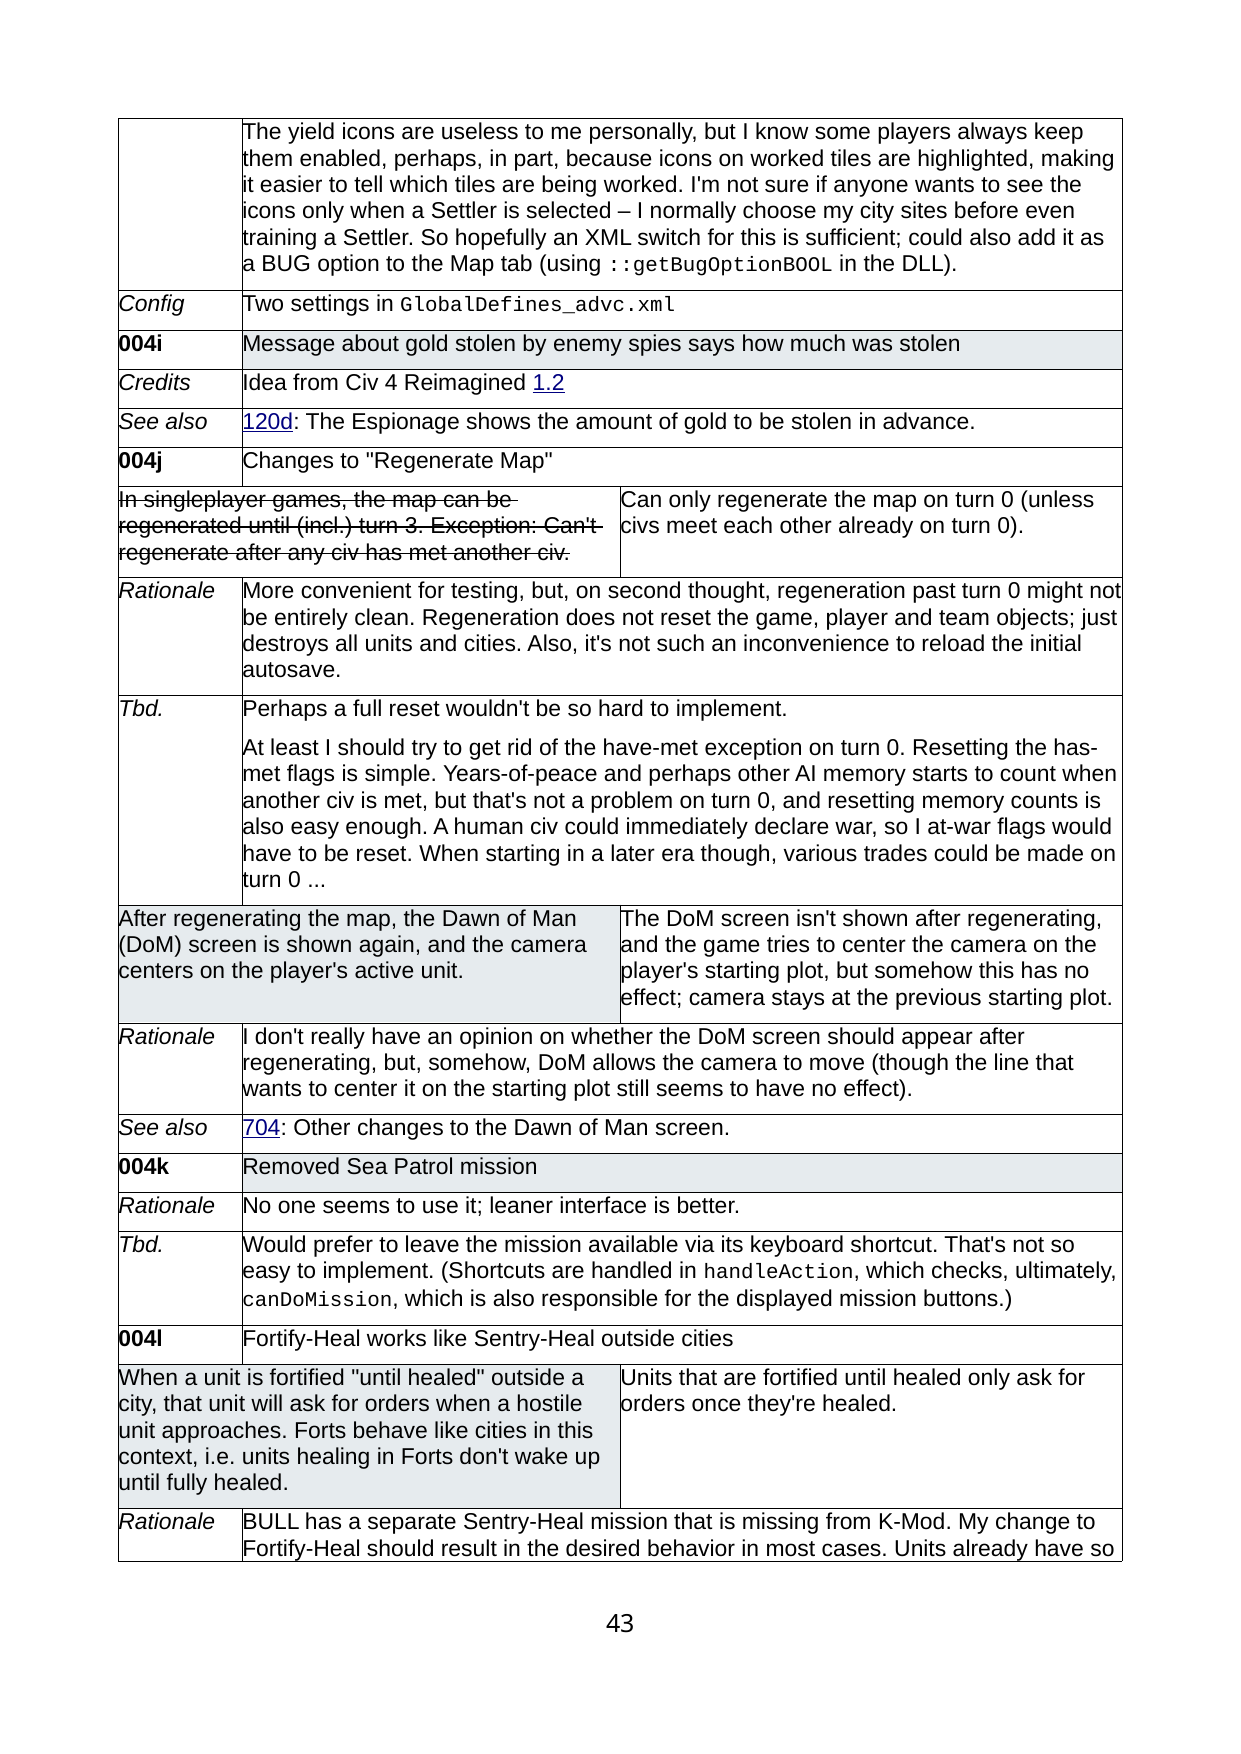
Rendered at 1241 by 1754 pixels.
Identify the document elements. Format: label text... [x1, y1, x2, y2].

table_cell See also [119, 1115, 242, 1153]
table_cell After regenerating the map, the Dawn of Man (DoM) screen is shown again, and the camera centers on the player's active unit. [119, 906, 620, 1022]
table_cell Rationale [119, 1509, 242, 1561]
table_cell [119, 119, 242, 290]
table_cell Config [119, 291, 242, 330]
table_cell Tbd. [119, 1232, 242, 1325]
table_cell 120d: The Espionage shows the amount of gold to be stolen in advance. [243, 409, 1122, 447]
table_cell Units that are fortified until healed only ask for orders once they're healed. [621, 1365, 1122, 1508]
table_cell Tbd. [119, 696, 242, 904]
table_cell More convenient for testing, but, on second thought, regeneration past turn 0 might not be entirely clean. Regeneration does not reset the game, player and team objects; just destroys all units and cities. Also, it's not such an inconvenience to reload the initial autosave. [243, 578, 1122, 695]
table_cell Credits [119, 370, 242, 408]
table_cell Rationale [119, 1193, 242, 1231]
table_cell 704: Other changes to the Dawn of Man screen. [243, 1115, 1122, 1153]
table_cell 004l [119, 1326, 242, 1364]
table_cell 004i [119, 331, 242, 369]
table_cell The DoM screen isn't shown after regenerating, and the game tries to center the camera on the player's starting plot, but somehow this has no effect; camera stays at the previous starting plot. [621, 906, 1122, 1022]
table_cell BULL has a separate Sentry-Heal mission that is missing from K-Mod. My change to Fortify-Heal should result in the desired behavior in most cases. Units already have so [243, 1509, 1122, 1561]
table_cell Perhaps a full reset wouldn't be so hard to implement. At least I should try to get rid of the have-met exception on turn 0. Resetting the has-met flags is simple. Years-of-peace and perhaps other AI memory starts to count when another civ is met, but that's not a problem on turn 0, and resetting memory counts is also easy enough. A human civ could immediately declare war, so I at-war flags would have to be reset. When starting in a later era though, various trades could be made on turn 0 ... [243, 696, 1122, 904]
table_cell 004k [119, 1154, 242, 1192]
table_cell Changes to "Regenerate Map" [243, 448, 1122, 486]
table_cell Two settings in GlobalDefines_advc.xml [243, 291, 1122, 330]
table_cell I don't really have an opinion on whether the DoM screen should appear after regenerating, but, somehow, DoM allows the camera to move (though the line that wants to center it on the starting plot still seems to have no effect). [243, 1024, 1122, 1114]
table_cell See also [119, 409, 242, 447]
table_cell Fortify-Heal works like Sentry-Heal outside cities [243, 1326, 1122, 1364]
table_cell 004j [119, 448, 242, 486]
table_cell When a unit is fortified "until healed" outside a city, that unit will ask for orders when a hostile unit approaches. Forts behave like cities in this context, i.e. units healing in Forts don't wake up until fully healed. [119, 1365, 620, 1508]
table_cell Can only regenerate the map on turn 0 (unless civs meet each other already on turn 0). [621, 487, 1122, 577]
table_cell Removed Sea Patrol mission [243, 1154, 1122, 1192]
table_cell The yield icons are useless to me personally, but I know some players always keep them enabled, perhaps, in part, because icons on worked tiles are highlighted, making it easier to tell which tiles are being worked. I'm not sure if anyone wants to see the icons only when a Settler is selected – I normally choose my city sites before even training a Settler. So hopefully an XML switch for this is sufficient; could also add it as a BUG option to the Map tab (using ::getBugOptionBOOL in the DLL). [243, 119, 1122, 290]
table_cell In singleplayer games, the map can be regenerated until (incl.) turn 3. Exception: Can't regenerate after any civ has met another civ. [119, 487, 620, 577]
table_cell Rationale [119, 1024, 242, 1114]
table_cell Message about gold stolen by enemy spies says how much was stolen [243, 331, 1122, 369]
table_cell No one seems to use it; leaner interface is better. [243, 1193, 1122, 1231]
table_cell Rationale [119, 578, 242, 695]
table_cell Idea from Civ 4 Reimagined 1.2 [243, 370, 1122, 408]
table_cell Would prefer to leave the mission available via its keyboard shortcut. That's not so easy to implement. (Shortcuts are handled in handleAction, which checks, ultimately, canDoMission, which is also responsible for the displayed mission buttons.) [243, 1232, 1122, 1325]
